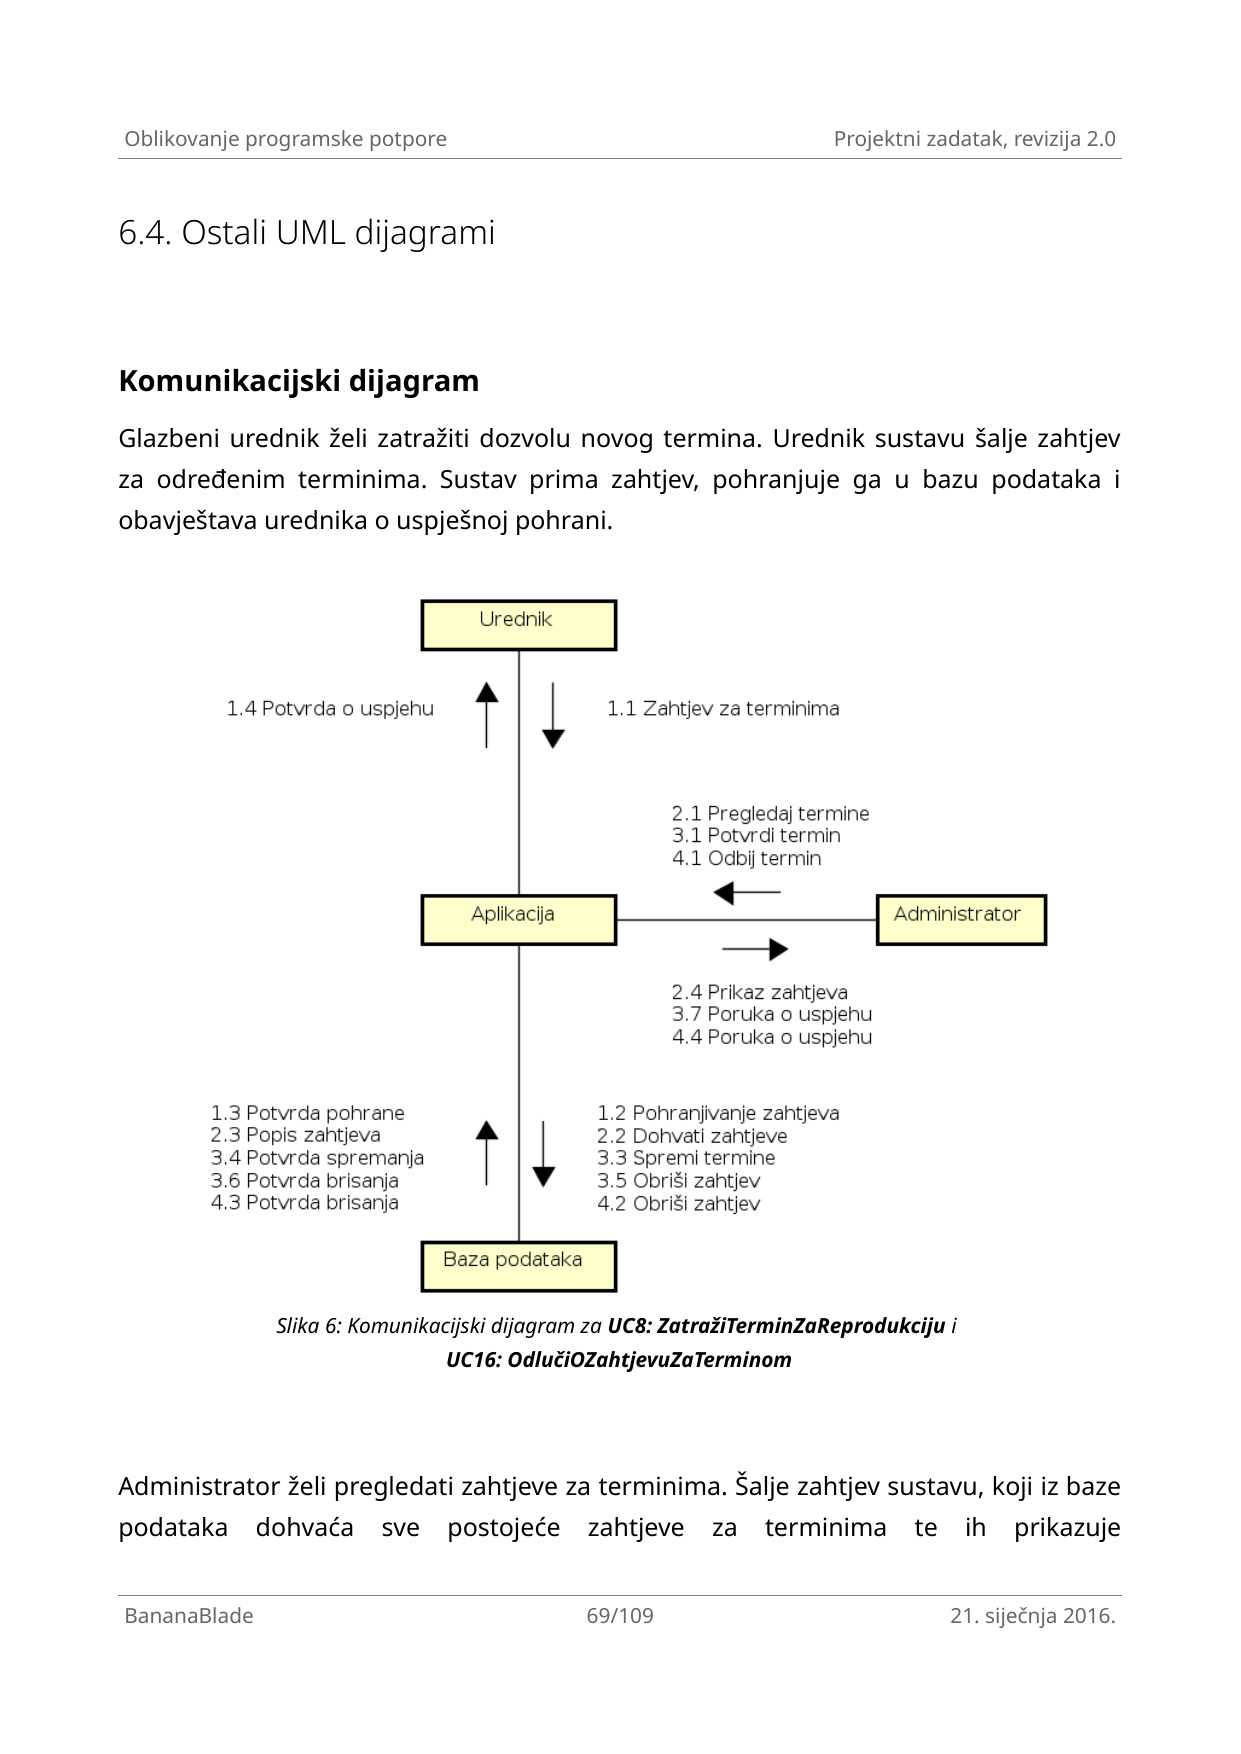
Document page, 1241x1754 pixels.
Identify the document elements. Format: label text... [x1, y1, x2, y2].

text Glazbeni urednik želi zatražiti dozvolu novog termina. Urednik sustavu šalje zahtjev za određenim terminima. Sustav prima zahtjev, pohranjuje ga u bazu podataka i obavještava urednika o uspješnoj pohrani. [118, 421, 1122, 537]
picture [178, 585, 1062, 1306]
text Administrator želi pregledati zahtjeve za terminima. Šalje zahtjev sustavu, koji iz baze podataka dohvaća sve postojeće zahtjeve za terminima te ih prikazuje [118, 1469, 1122, 1543]
subtitle Komunikacijski dijagram [118, 361, 1122, 400]
text Slika 6: Komunikacijski dijagram za UC8: ZatražiTerminZaReprodukciju i UC16: OdlučiOZahtjevuZaTerminom [118, 1306, 1122, 1374]
subtitle 6.4. Ostali UML dijagrami [118, 209, 1122, 254]
